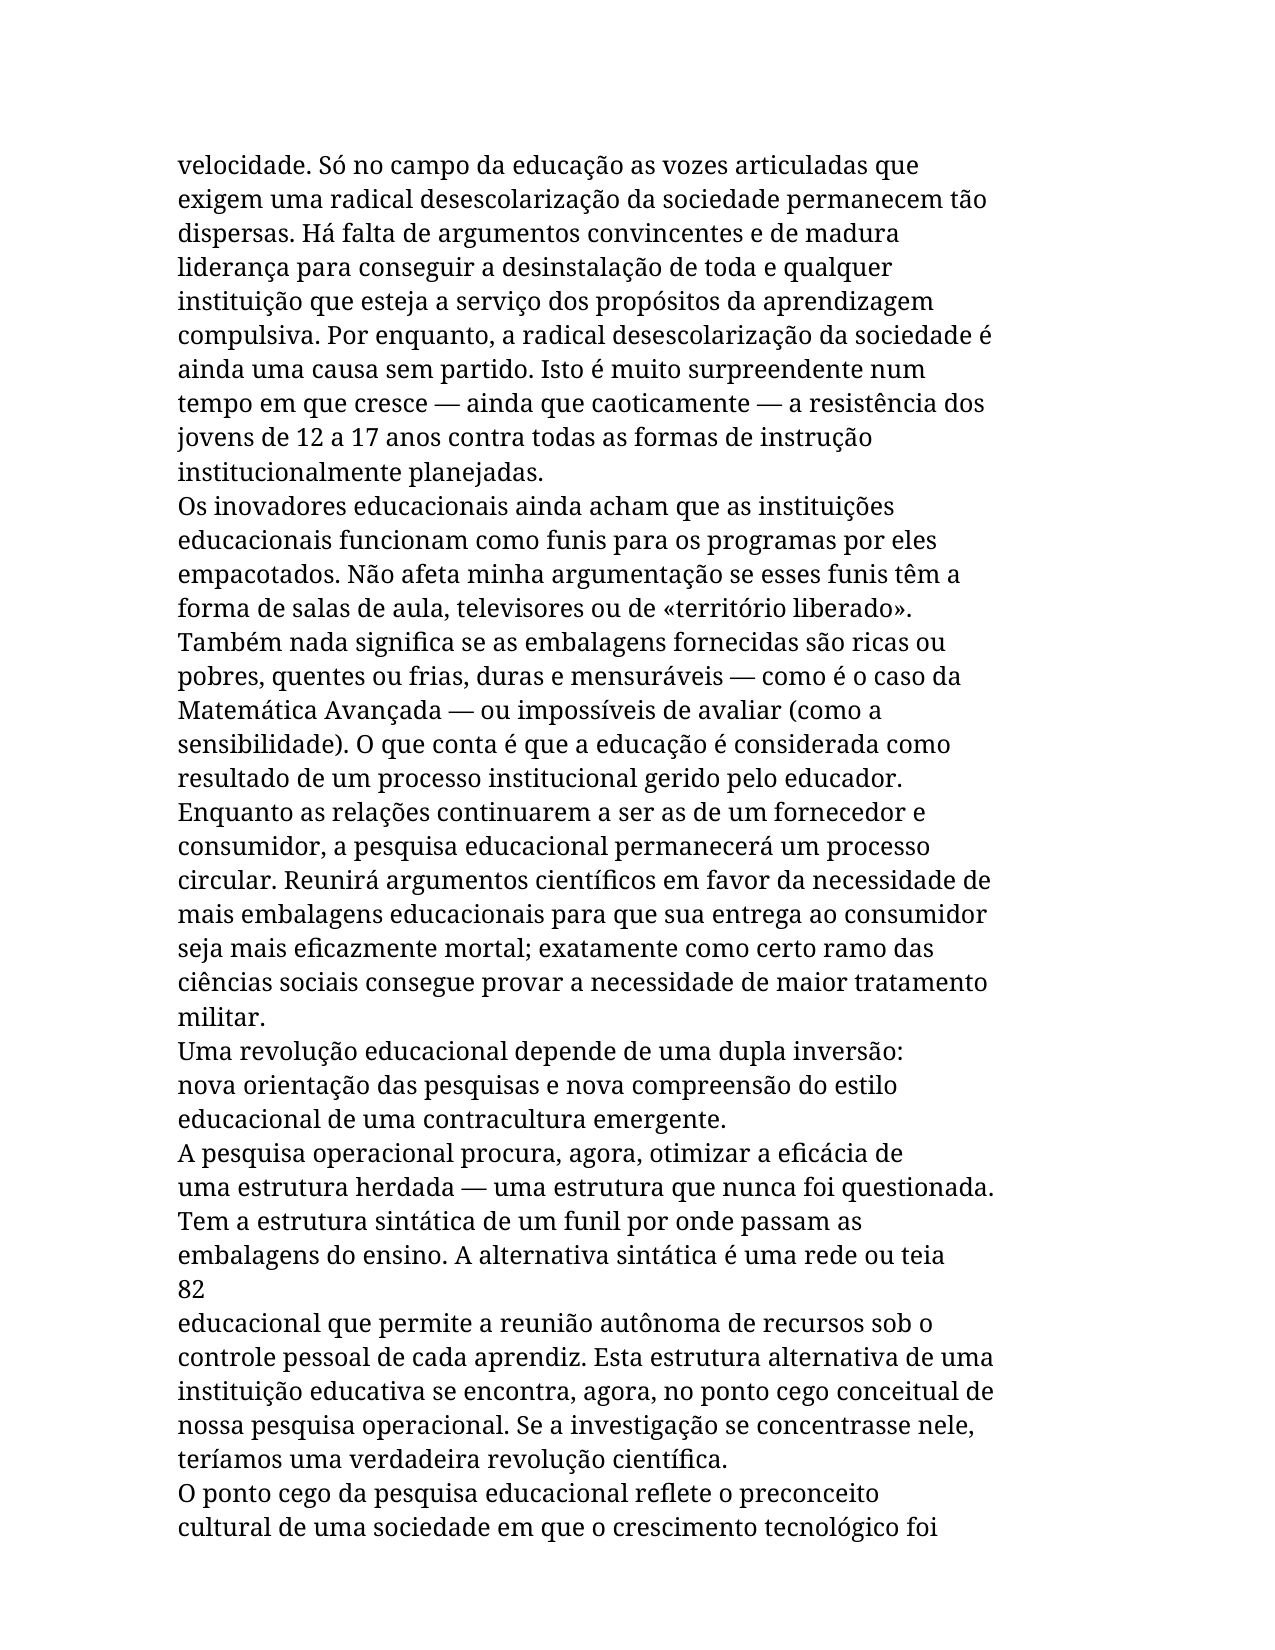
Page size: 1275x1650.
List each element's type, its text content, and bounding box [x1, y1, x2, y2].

text 82 [177, 1272, 1098, 1306]
text Uma revolução educacional depende de uma dupla inversão: [177, 1033, 1098, 1067]
text institucionalmente planejadas. [177, 454, 1098, 488]
text educacional que permite a reunião autônoma de recursos sob o [177, 1306, 1098, 1340]
text empacotados. Não afeta minha argumentação se esses funis têm a [177, 556, 1098, 590]
text sensibilidade). O que conta é que a educação é considerada como [177, 727, 1098, 761]
text circular. Reunirá argumentos científicos em favor da necessidade de [177, 863, 1098, 897]
text nova orientação das pesquisas e nova compreensão do estilo [177, 1067, 1098, 1101]
text ciências sociais consegue provar a necessidade de maior tratamento [177, 965, 1098, 999]
text cultural de uma sociedade em que o crescimento tecnológico foi [177, 1510, 1098, 1544]
text educacionais funcionam como funis para os programas por eles [177, 522, 1098, 556]
text Também nada significa se as embalagens fornecidas são ricas ou [177, 624, 1098, 658]
text A pesquisa operacional procura, agora, otimizar a eficácia de [177, 1135, 1098, 1169]
text resultado de um processo institucional gerido pelo educador. [177, 761, 1098, 795]
text exigem uma radical desescolarização da sociedade permanecem tão [177, 182, 1098, 216]
text liderança para conseguir a desinstalação de toda e qualquer [177, 250, 1098, 284]
text forma de salas de aula, televisores ou de «território liberado». [177, 590, 1098, 624]
text seja mais eficazmente mortal; exatamente como certo ramo das [177, 931, 1098, 965]
text uma estrutura herdada — uma estrutura que nunca foi questionada. [177, 1169, 1098, 1203]
text mais embalagens educacionais para que sua entrega ao consumidor [177, 897, 1098, 931]
text nossa pesquisa operacional. Se a investigação se concentrasse nele, [177, 1408, 1098, 1442]
text teríamos uma verdadeira revolução científica. [177, 1442, 1098, 1476]
text Matemática Avançada — ou impossíveis de avaliar (como a [177, 693, 1098, 727]
text pobres, quentes ou frias, duras e mensuráveis — como é o caso da [177, 658, 1098, 693]
text consumidor, a pesquisa educacional permanecerá um processo [177, 829, 1098, 863]
text instituição educativa se encontra, agora, no ponto cego conceitual de [177, 1374, 1098, 1408]
text jovens de 12 a 17 anos contra todas as formas de instrução [177, 420, 1098, 454]
text educacional de uma contracultura emergente. [177, 1101, 1098, 1135]
text tempo em que cresce — ainda que caoticamente — a resistência dos [177, 386, 1098, 420]
text Enquanto as relações continuarem a ser as de um fornecedor e [177, 795, 1098, 829]
text Os inovadores educacionais ainda acham que as instituições [177, 488, 1098, 522]
text ainda uma causa sem partido. Isto é muito surpreendente num [177, 352, 1098, 386]
text compulsiva. Por enquanto, a radical desescolarização da sociedade é [177, 318, 1098, 352]
text controle pessoal de cada aprendiz. Esta estrutura alternativa de uma [177, 1340, 1098, 1374]
text velocidade. Só no campo da educação as vozes articuladas que [177, 148, 1098, 182]
text instituição que esteja a serviço dos propósitos da aprendizagem [177, 284, 1098, 318]
text militar. [177, 999, 1098, 1033]
text embalagens do ensino. A alternativa sintática é uma rede ou teia [177, 1238, 1098, 1272]
text O ponto cego da pesquisa educacional reflete o preconceito [177, 1476, 1098, 1510]
text Tem a estrutura sintática de um funil por onde passam as [177, 1203, 1098, 1238]
text dispersas. Há falta de argumentos convincentes e de madura [177, 216, 1098, 250]
